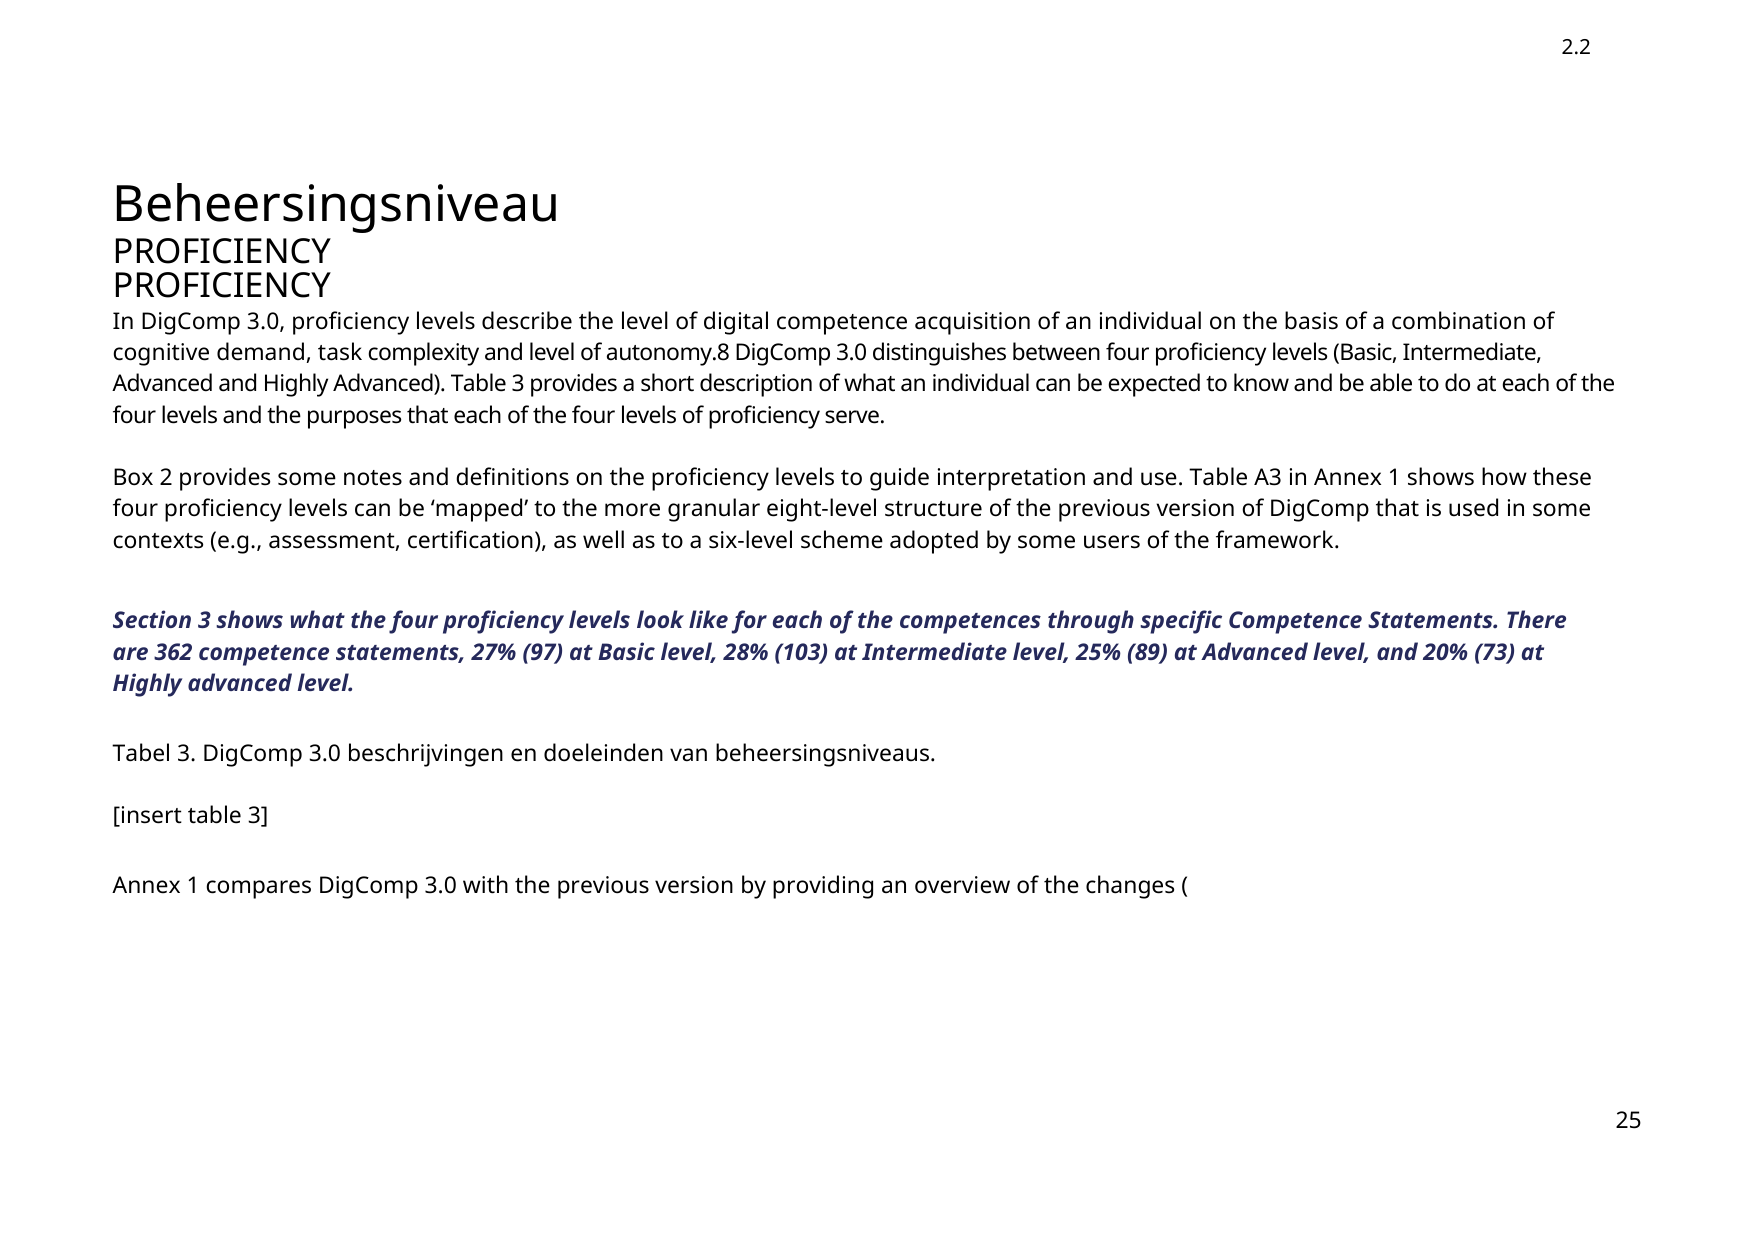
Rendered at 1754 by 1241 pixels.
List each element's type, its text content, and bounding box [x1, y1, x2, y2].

subtitle Beheersingsniveau [112, 168, 1641, 236]
text [insert table 3] [112, 799, 1641, 831]
text Tabel 3. DigComp 3.0 beschrijvingen en doeleinden van beheersingsniveaus. [112, 737, 1641, 768]
text Section 3 shows what the four proficiency levels look like for each of the competences through specific Competence Statements. There are 362 competence statements, 27% (97) at Basic level, 28% (103) at Intermediate level, 25% (89) at Advanced level, and 20% (73) at Highly advanced level. [112, 604, 1574, 698]
text Box 2 provides some notes and definitions on the proficiency levels to guide interpretation and use. Table A3 in Annex 1 shows how these four proficiency levels can be ‘mapped’ to the more granular eight-level structure of the previous version of DigComp that is used in some contexts (e.g., assessment, certification), as well as to a six-level scheme adopted by some users of the framework. [112, 461, 1641, 555]
text In DigComp 3.0, proficiency levels describe the level of digital competence acquisition of an individual on the basis of a combination of cognitive demand, task complexity and level of autonomy.8 DigComp 3.0 distinguishes between four proficiency levels (Basic, Intermediate, Advanced and Highly Advanced). Table 3 provides a short description of what an individual can be expected to know and be able to do at each of the four levels and the purposes that each of the four levels of proficiency serve. [112, 305, 1641, 430]
text Annex 1 compares DigComp 3.0 with the previous version by providing an overview of the changes ( [112, 869, 1641, 900]
subtitle PROFICIENCY [112, 270, 1641, 305]
subtitle PROFICIENCY [112, 236, 1641, 270]
